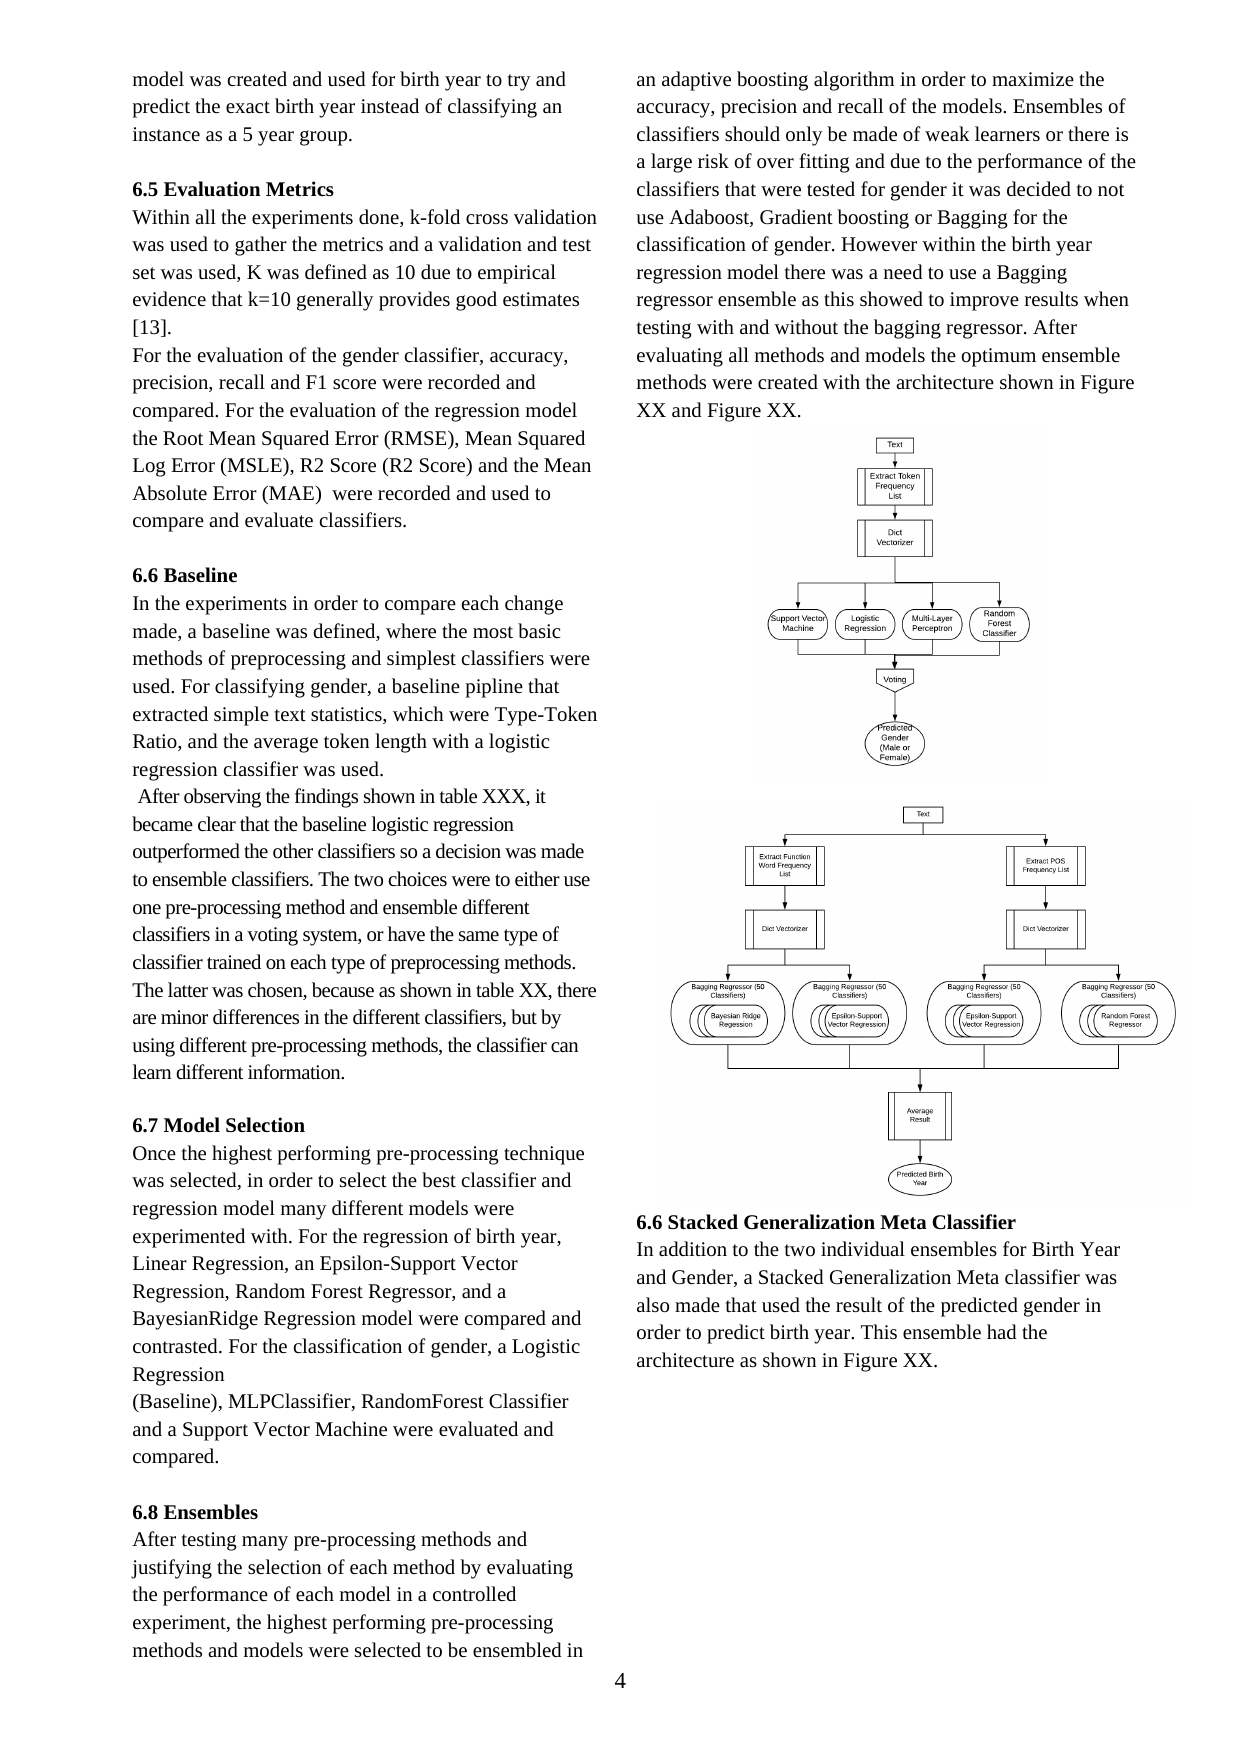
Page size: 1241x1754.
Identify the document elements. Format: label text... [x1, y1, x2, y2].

text an adaptive boosting algorithm in order to maximize the accuracy, precision and recall of the models. Ensembles of classifiers should only be made of weak learners or there is a large risk of over fitting and due to the performance of the classifiers that were tested for gender it was decided to not use Adaboost, Gradient boosting or Bagging for the classification of gender. However within the birth year regression model there was a need to use a Bagging regressor ensemble as this showed to improve results when testing with and without the bagging regressor. After evaluating all methods and models the optimum ensemble methods were created with the architecture shown in Figure XX and Figure XX. [636, 67, 1139, 422]
text (Baseline), MLPClassifier, RandomForest Classifier and a Support Vector Machine were evaluated and compared. [132, 1389, 602, 1468]
text model was created and used for birth year to try and predict the exact birth year instead of classifying an instance as a 5 year group. [132, 67, 602, 146]
picture [753, 423, 1044, 780]
text After observing the findings shown in table XXX, it became clear that the baseline logistic regression outperformed the other classifiers so a decision was made to ensemble classifiers. The two choices were to either use one pre-processing method and ensemble different classifiers in a voting system, or have the same type of classifier trained on each type of preprocessing methods. The latter was chosen, because as shown in table XX, there are minor differences in the different classifiers, but by using different pre-processing methods, the classifier can learn different information. [132, 784, 602, 1084]
text After testing many pre-processing methods and justifying the selection of each method by evaluating the performance of each model in a controlled experiment, the highest performing pre-processing methods and models were selected to be ensembled in [132, 1527, 602, 1662]
text Once the highest performing pre-processing technique was selected, in order to select the best classifier and regression model many different models were experimented with. For the regression of birth year, Linear Regression, an Epsilon-Support Vector Regression, Random Forest Regressor, and a BayesianRidge Regression model were compared and contrasted. For the classification of gender, a Logistic Regression [132, 1141, 602, 1386]
text For the evaluation of the gender classifier, accuracy, precision, recall and F1 score were recorded and compared. For the evaluation of the regression model the Root Mean Squared Error (RMSE), Mean Squared Log Error (MSLE), R2 Score (R2 Score) and the Mean Absolute Error (MAE) were recorded and used to compare and evaluate classifiers. [132, 343, 602, 532]
text 6.8 Ensembles [132, 1499, 602, 1524]
text 6.6 Baseline [132, 563, 602, 587]
text In addition to the two individual ensembles for Birth Year and Gender, a Stacked Generalization Meta classifier was also made that used the result of the predicted gender in order to predict birth year. This ensemble had the architecture as shown in Figure XX. [636, 1237, 1139, 1372]
text Within all the experiments done, k-fold cross validation was used to gather the metrics and a validation and test set was used, K was defined as 10 due to empirical evidence that k=10 generally provides good estimates [13]. [132, 204, 602, 339]
text 6.6 Stacked Generalization Meta Classifier [636, 784, 1139, 1234]
picture [655, 800, 1191, 1203]
text 6.5 Evaluation Metrics [132, 177, 602, 201]
text 6.7 Model Selection [132, 1113, 602, 1137]
text In the experiments in order to compare each change made, a baseline was defined, where the most basic methods of preprocessing and simplest classifiers were used. For classifying gender, a baseline pipline that extracted simple text statistics, which were Type-Token Ratio, and the average token length with a logistic regression classifier was used. [132, 591, 602, 781]
